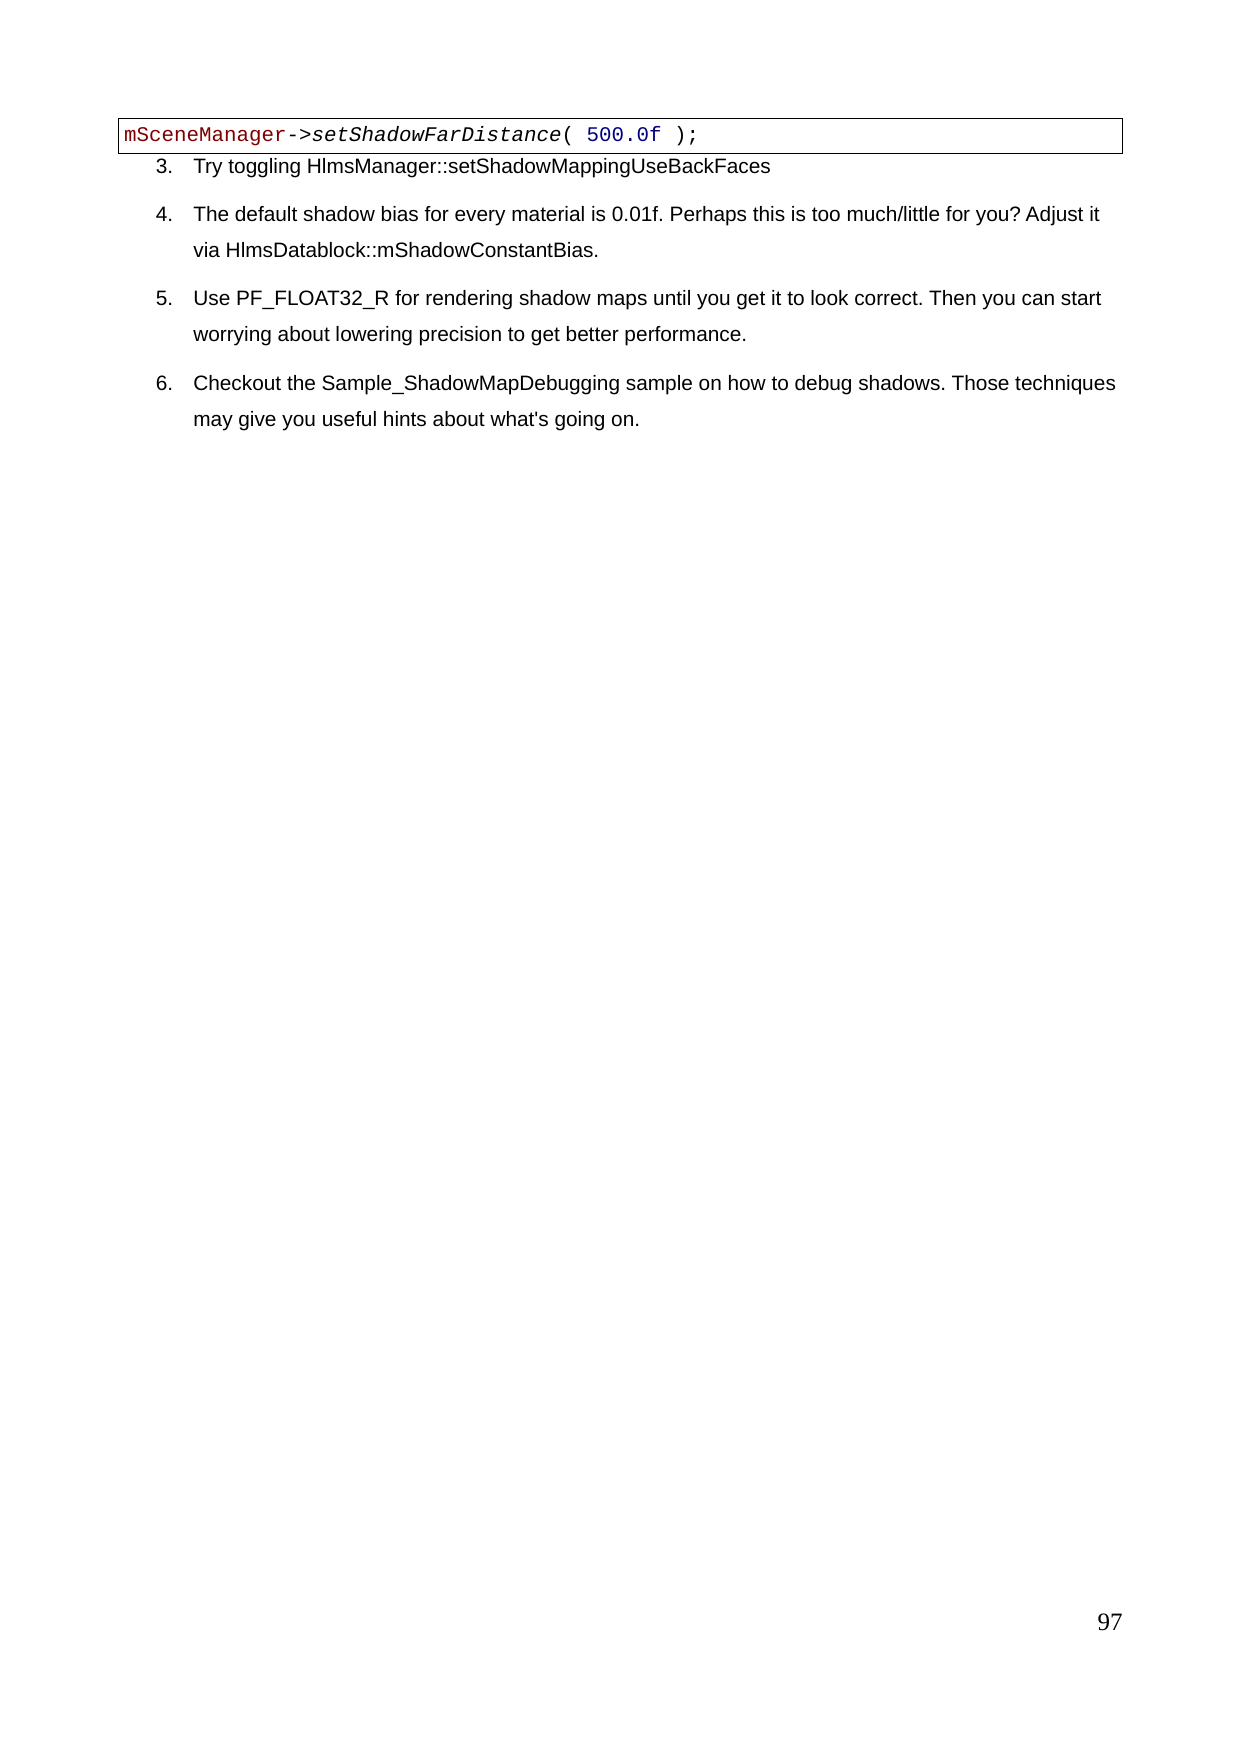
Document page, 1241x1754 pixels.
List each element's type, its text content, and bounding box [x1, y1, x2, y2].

list Try toggling HlmsManager::setShadowMappingUseBackFaces [156, 154, 1122, 177]
list The default shadow bias for every material is 0.01f. Perhaps this is too much/little for you? Adjust it via HlmsDatablock::mShadowConstantBias. [156, 202, 1122, 262]
list Use PF_FLOAT32_R for rendering shadow maps until you get it to look correct. Then you can start worrying about lowering precision to get better performance. [156, 286, 1122, 346]
list Checkout the Sample_ShadowMapDebugging sample on how to debug shadows. Those techniques may give you useful hints about what's going on. [156, 371, 1122, 431]
table_header mSceneManager->setShadowFarDistance( 500.0f ); [119, 119, 1122, 153]
